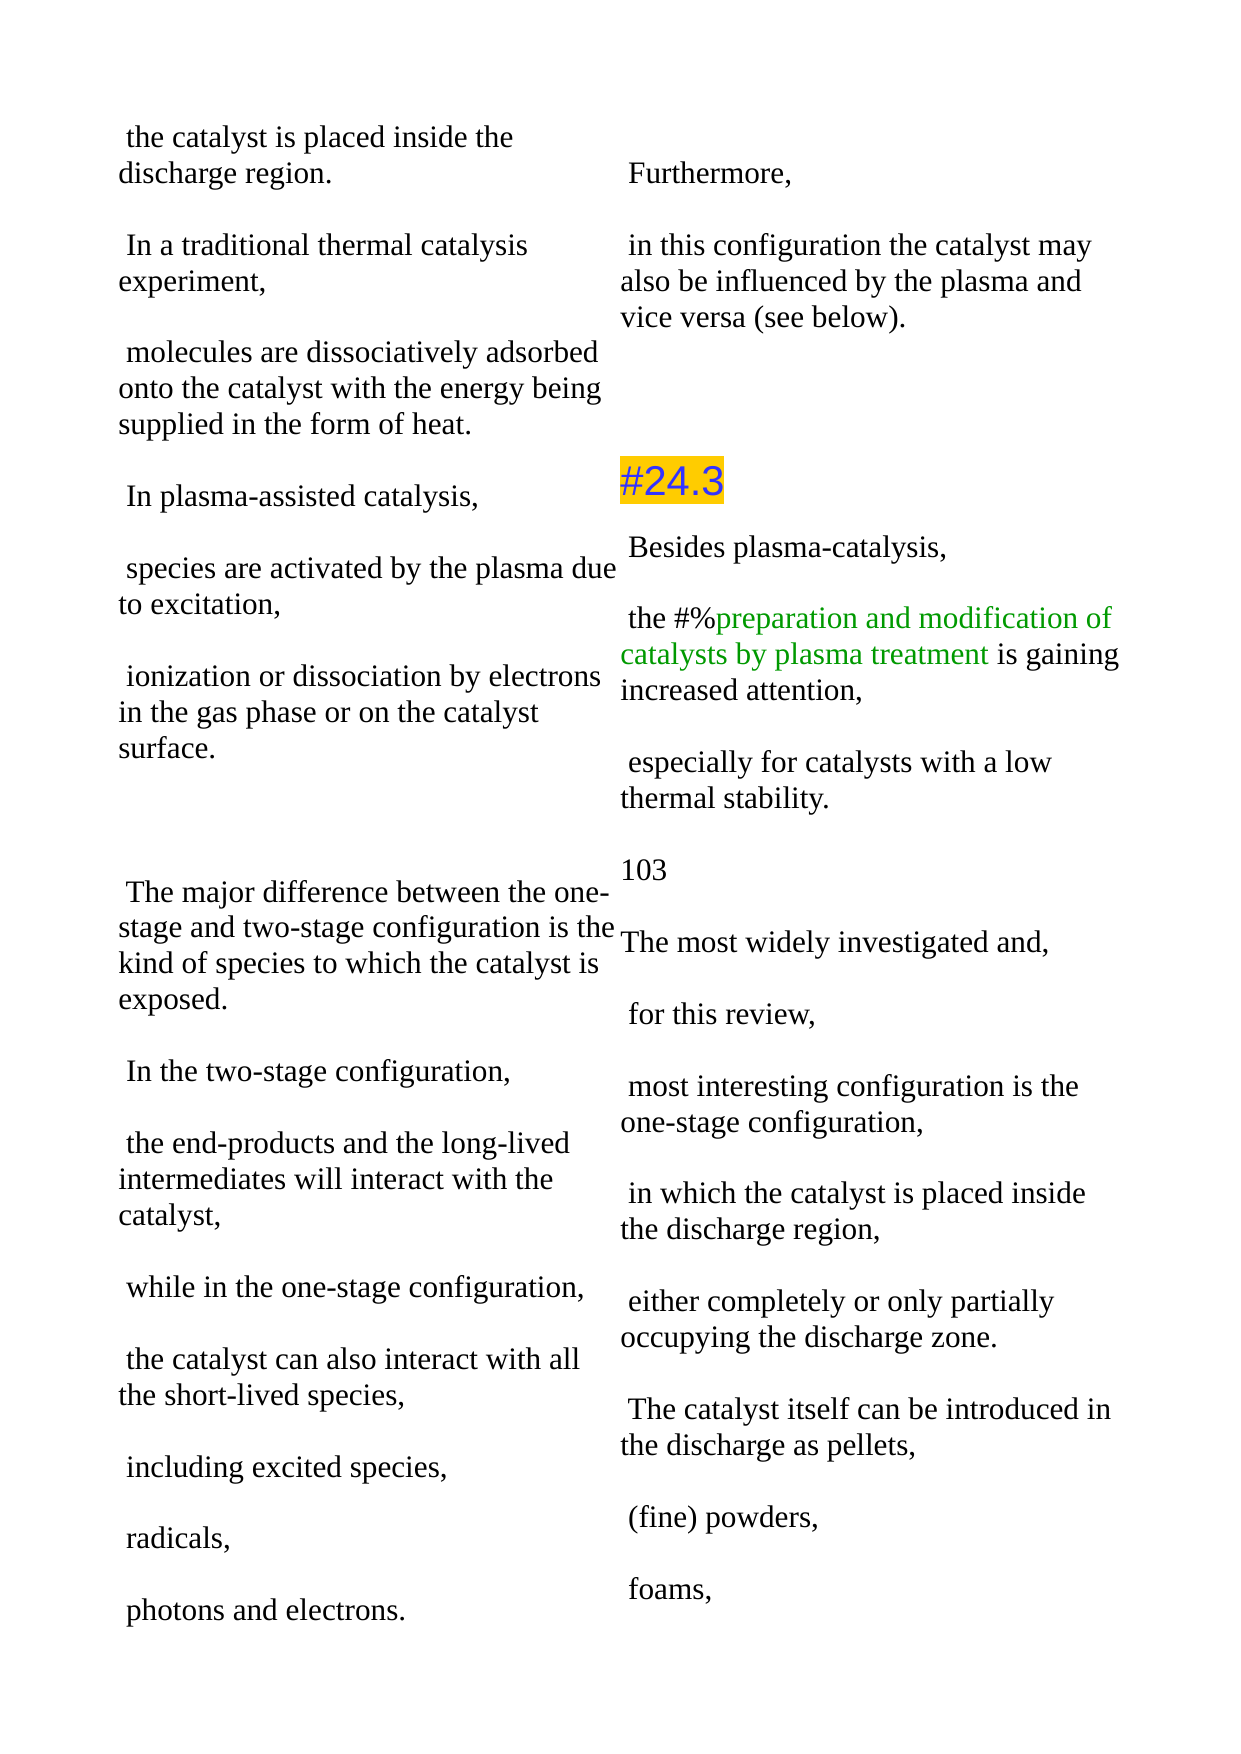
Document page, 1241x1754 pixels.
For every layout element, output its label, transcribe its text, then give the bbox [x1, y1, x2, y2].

text either completely or only partially occupying the discharge zone. [620, 1282, 1122, 1354]
text most interesting configuration is the one-stage configuration, [620, 1067, 1122, 1139]
text the catalyst can also interact with all the short-lived species, [118, 1340, 620, 1412]
text The catalyst itself can be introduced in the discharge as pellets, [620, 1390, 1122, 1462]
text foams, [620, 1570, 1122, 1606]
text Besides plasma-catalysis, [620, 528, 1122, 564]
text (fine) powders, [620, 1498, 1122, 1534]
text in which the catalyst is placed inside the discharge region, [620, 1175, 1122, 1247]
text 103 [620, 851, 1122, 887]
text ionization or dissociation by electrons in the gas phase or on the catalyst surface. [118, 657, 620, 765]
text in this configuration the catalyst may also be influenced by the plasma and vice versa (see below). [620, 226, 1122, 334]
text especially for catalysts with a low thermal stability. [620, 743, 1122, 815]
text species are activated by the plasma due to excitation, [118, 549, 620, 621]
text the #%preparation and modification of catalysts by plasma treatment is gaining increased attention, [620, 600, 1122, 707]
text the end-products and the long-lived intermediates will interact with the catalyst, [118, 1124, 620, 1232]
text while in the one-stage configuration, [118, 1268, 620, 1304]
text for this review, [620, 995, 1122, 1031]
text Furthermore, [620, 154, 1122, 190]
text In the two-stage configuration, [118, 1052, 620, 1088]
text the catalyst is placed inside the discharge region. [118, 118, 620, 190]
text The most widely investigated and, [620, 923, 1122, 959]
text including excited species, [118, 1448, 620, 1484]
text #24.3 [620, 456, 1122, 504]
text radicals, [118, 1520, 620, 1556]
text molecules are dissociatively adsorbed onto the catalyst with the energy being supplied in the form of heat. [118, 334, 620, 442]
text photons and electrons. [118, 1592, 620, 1627]
text In a traditional thermal catalysis experiment, [118, 226, 620, 298]
text The major difference between the one-stage and two-stage configuration is the kind of species to which the catalyst is exposed. [118, 873, 620, 1017]
text In plasma-assisted catalysis, [118, 477, 620, 513]
